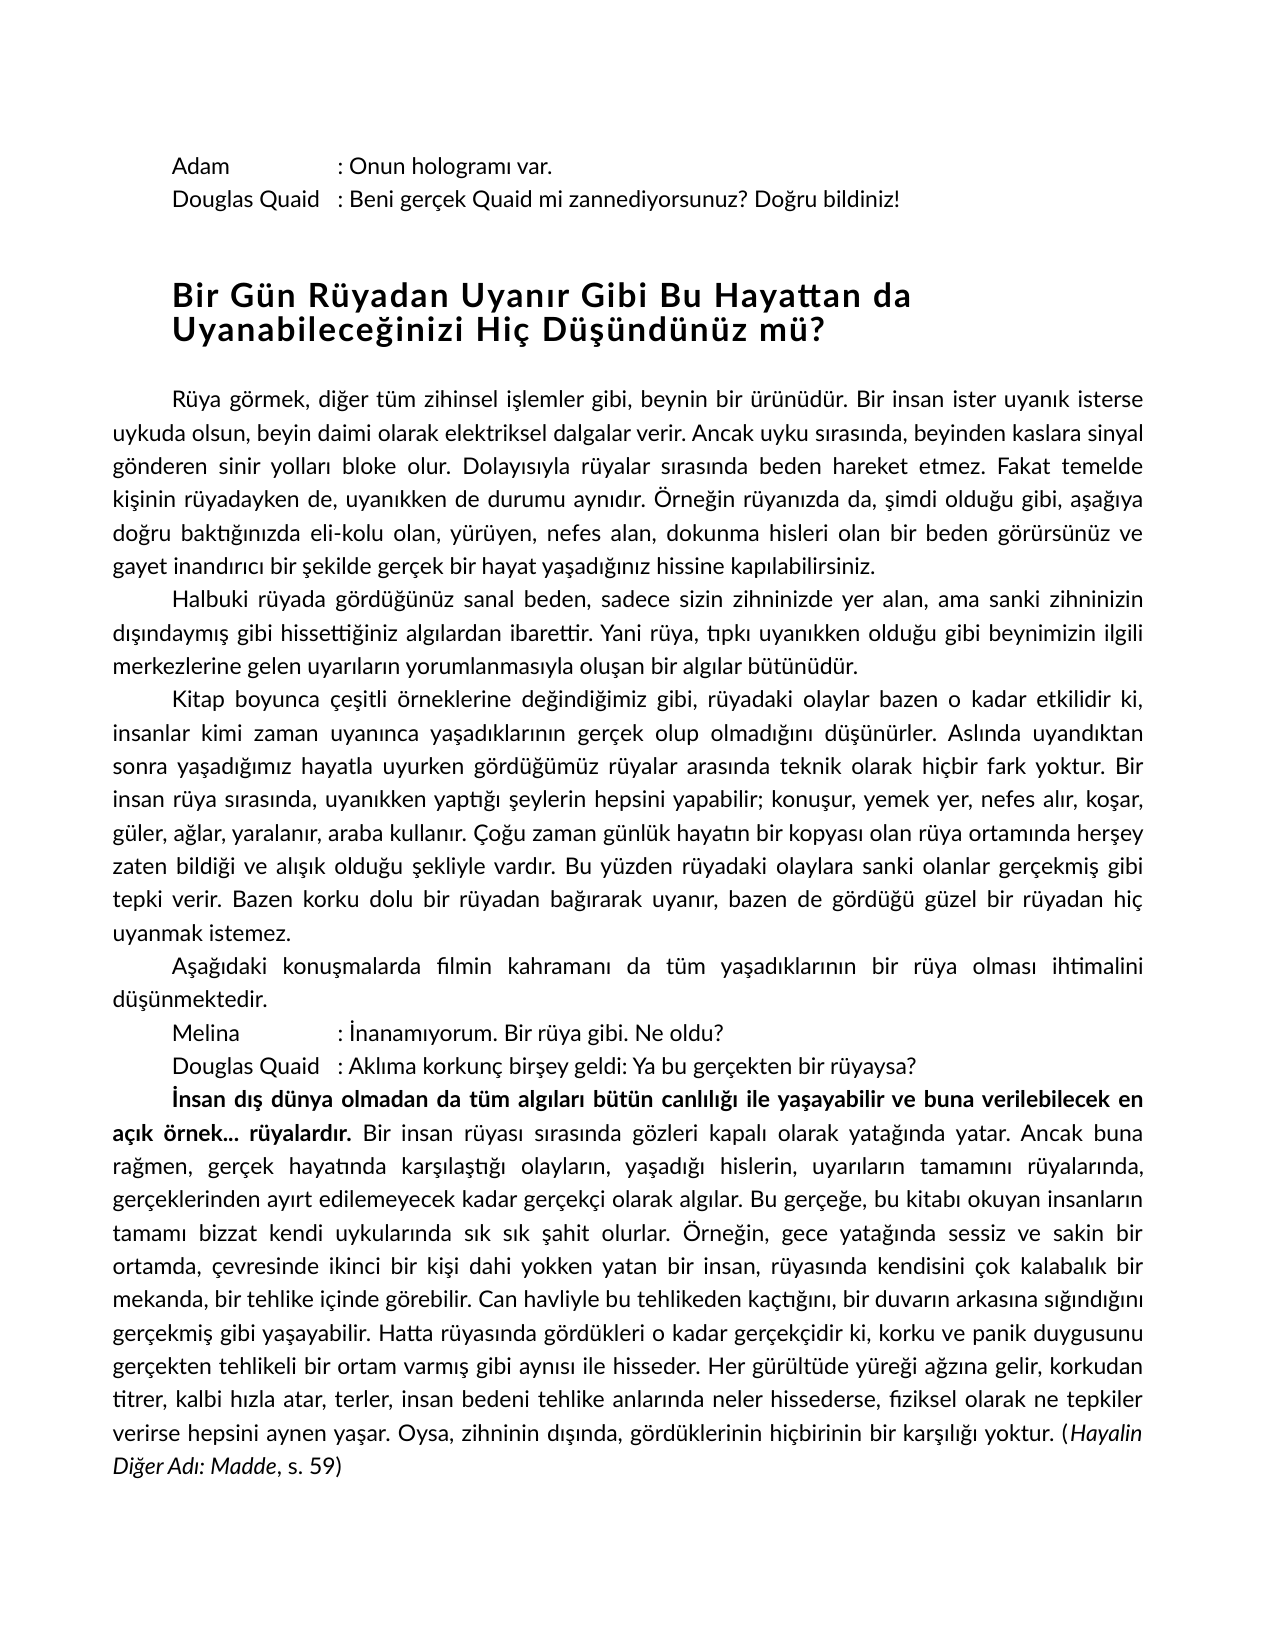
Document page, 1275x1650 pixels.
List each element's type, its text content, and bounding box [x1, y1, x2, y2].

text Uyanabileceğinizi Hiç Düşündünüz mü? [112, 314, 1145, 348]
text Kitap boyunca çeşitli örneklerine değindiğimiz gibi, rüyadaki olaylar bazen o kadar etkilidir ki, insanlar kimi zaman uyanınca yaşadıklarının gerçek olup olmadığını düşünürler. Aslında uyandıktan sonra yaşadığımız hayatla uyurken gördüğümüz rüyalar arasında teknik olarak hiçbir fark yoktur. Bir insan rüya sırasında, uyanıkken yaptığı şeylerin hepsini yapabilir; konuşur, yemek yer, nefes alır, koşar, güler, ağlar, yaralanır, araba kullanır. Çoğu zaman günlük hayatın bir kopyası olan rüya ortamında herşey zaten bildiği ve alışık olduğu şekliyle vardır. Bu yüzden rüyadaki olaylara sanki olanlar gerçekmiş gibi tepki verir. Bazen korku dolu bir rüyadan bağırarak uyanır, bazen de gördüğü güzel bir rüyadan hiç uyanmak istemez. [112, 681, 1145, 948]
text Douglas Quaid : Aklıma korkunç birşey geldi: Ya bu gerçekten bir rüyaysa? [112, 1048, 1145, 1081]
text Halbuki rüyada gördüğünüz sanal beden, sadece sizin zihninizde yer alan, ama sanki zihninizin dışındaymış gibi hissettiğiniz algılardan ibarettir. Yani rüya, tıpkı uyanıkken olduğu gibi beynimizin ilgili merkezlerine gelen uyarıların yorumlanmasıyla oluşan bir algılar bütünüdür. [112, 581, 1145, 681]
text Melina : İnanamıyorum. Bir rüya gibi. Ne oldu? [112, 1014, 1145, 1048]
text Douglas Quaid : Beni gerçek Quaid mi zannediyorsunuz? Doğru bildiniz! [112, 181, 1145, 214]
text Bir Gün Rüyadan Uyanır Gibi Bu Hayattan da [112, 281, 1145, 314]
text Aşağıdaki konuşmalarda filmin kahramanı da tüm yaşadıklarının bir rüya olması ihtimalini düşünmektedir. [112, 948, 1145, 1014]
text Rüya görmek, diğer tüm zihinsel işlemler gibi, beynin bir ürünüdür. Bir insan ister uyanık isterse uykuda olsun, beyin daimi olarak elektriksel dalgalar verir. Ancak uyku sırasında, beyinden kaslara sinyal gönderen sinir yolları bloke olur. Dolayısıyla rüyalar sırasında beden hareket etmez. Fakat temelde kişinin rüyadayken de, uyanıkken de durumu aynıdır. Örneğin rüyanızda da, şimdi olduğu gibi, aşağıya doğru baktığınızda eli-kolu olan, yürüyen, nefes alan, dokunma hisleri olan bir beden görürsünüz ve gayet inandırıcı bir şekilde gerçek bir hayat yaşadığınız hissine kapılabilirsiniz. [112, 381, 1145, 581]
text Adam : Onun hologramı var. [112, 148, 1145, 181]
text İnsan dış dünya olmadan da tüm algıları bütün canlılığı ile yaşayabilir ve buna verilebilecek en açık örnek... rüyalardır. Bir insan rüyası sırasında gözleri kapalı olarak yatağında yatar. Ancak buna rağmen, gerçek hayatında karşılaştığı olayların, yaşadığı hislerin, uyarıların tamamını rüyalarında, gerçeklerinden ayırt edilemeyecek kadar gerçekçi olarak algılar. Bu gerçeğe, bu kitabı okuyan insanların tamamı bizzat kendi uykularında sık sık şahit olurlar. Örneğin, gece yatağında sessiz ve sakin bir ortamda, çevresinde ikinci bir kişi dahi yokken yatan bir insan, rüyasında kendisini çok kalabalık bir mekanda, bir tehlike içinde görebilir. Can havliyle bu tehlikeden kaçtığını, bir duvarın arkasına sığındığını gerçekmiş gibi yaşayabilir. Hatta rüyasında gördükleri o kadar gerçekçidir ki, korku ve panik duygusunu gerçekten tehlikeli bir ortam varmış gibi aynısı ile hisseder. Her gürültüde yüreği ağzına gelir, korkudan titrer, kalbi hızla atar, terler, insan bedeni tehlike anlarında neler hissederse, fiziksel olarak ne tepkiler verirse hepsini aynen yaşar. Oysa, zihninin dışında, gördüklerinin hiçbirinin bir karşılığı yoktur. (Hayalin Diğer Adı: Madde, s. 59) [112, 1081, 1145, 1481]
